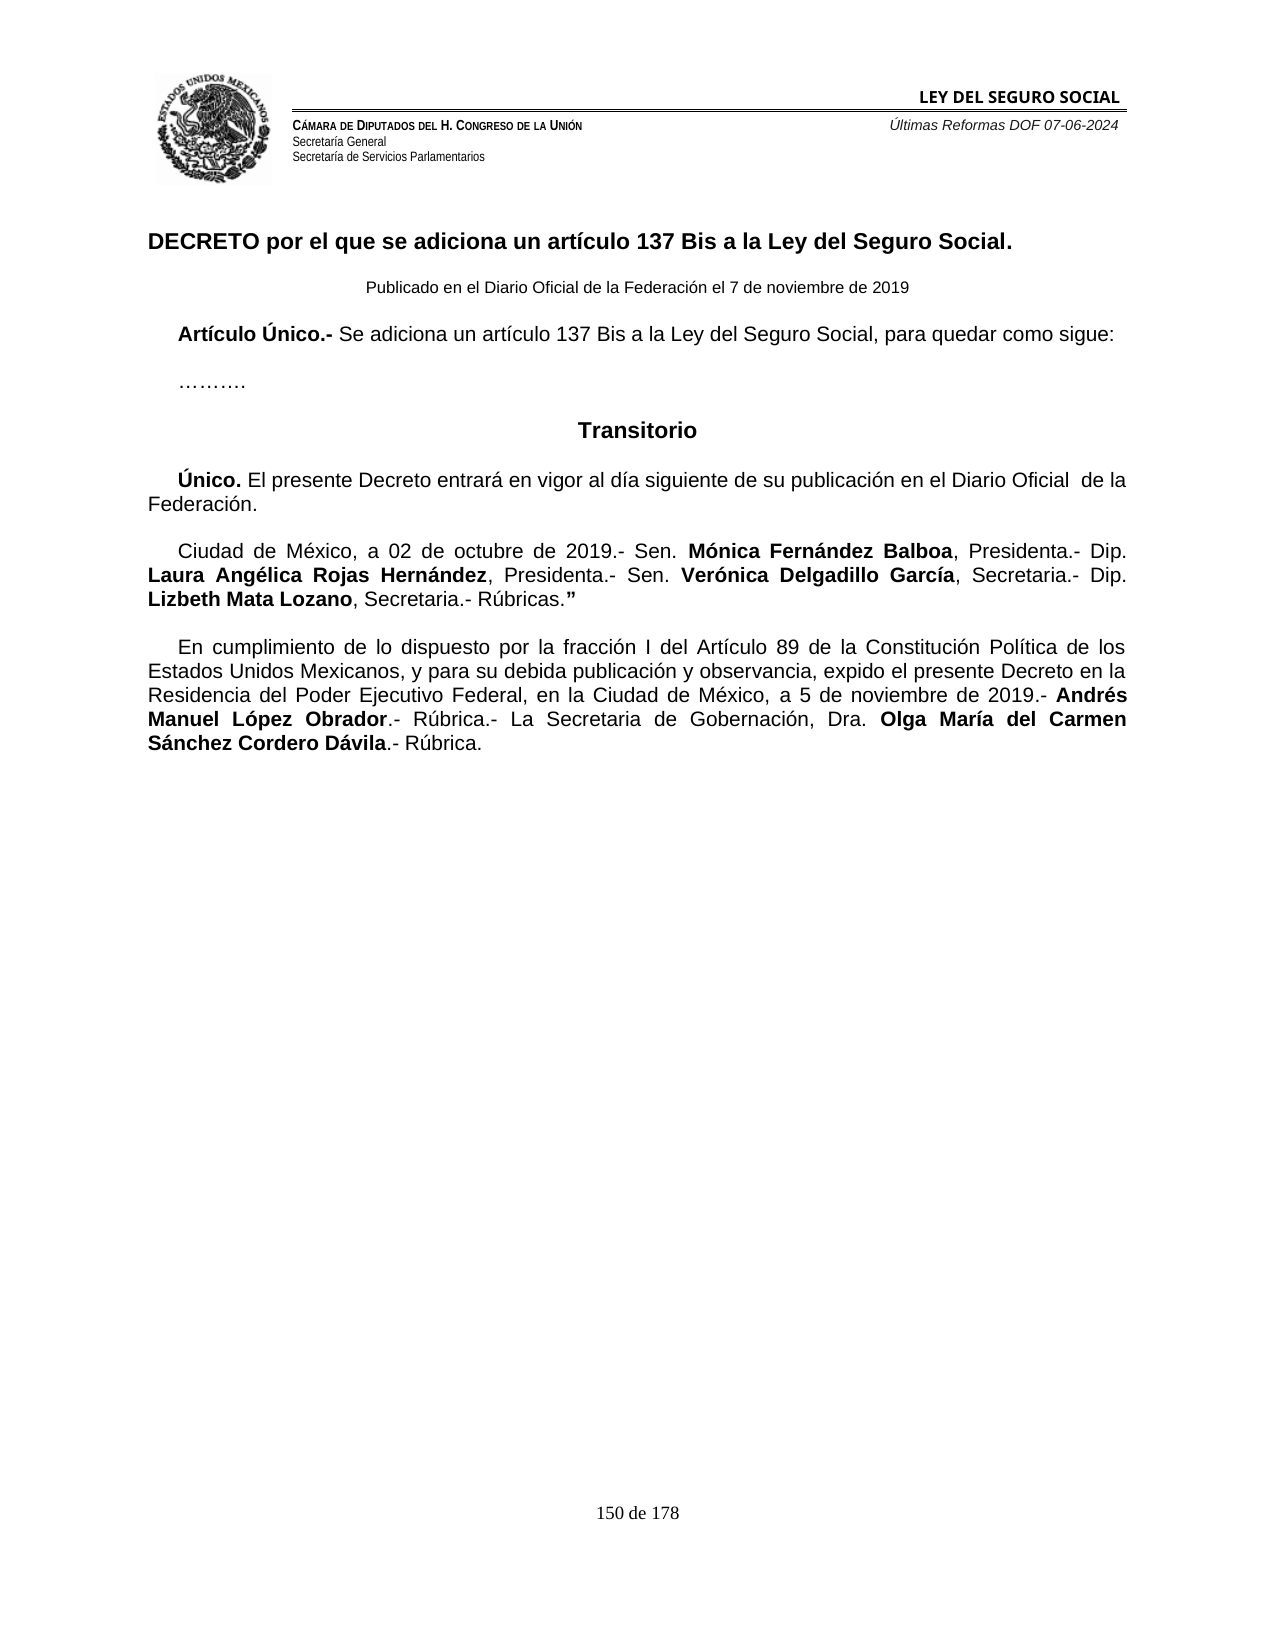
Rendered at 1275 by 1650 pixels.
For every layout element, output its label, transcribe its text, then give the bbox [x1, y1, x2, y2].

text Transitorio [148, 417, 1127, 443]
text Único. El presente Decreto entrará en vigor al día siguiente de su publicación en el Diario Oficial de la Federación. [148, 467, 1127, 515]
text Publicado en el Diario Oficial de la Federación el 7 de noviembre de 2019 [148, 278, 1127, 297]
text DECRETO por el que se adiciona un artículo 137 Bis a la Ley del Seguro Social. [148, 228, 1127, 254]
text En cumplimiento de lo dispuesto por la fracción I del Artículo 89 de la Constitución Política de los Estados Unidos Mexicanos, y para su debida publicación y observancia, expido el presente Decreto en la Residencia del Poder Ejecutivo Federal, en la Ciudad de México, a 5 de noviembre de 2019.- Andrés Manuel López Obrador.- Rúbrica.- La Secretaria de Gobernación, Dra. Olga María del Carmen Sánchez Cordero Dávila.- Rúbrica. [148, 635, 1127, 755]
text ………. [148, 369, 1127, 393]
text Artículo Único.- Se adiciona un artículo 137 Bis a la Ley del Seguro Social, para quedar como sigue: [148, 321, 1127, 345]
text Ciudad de México, a 02 de octubre de 2019.- Sen. Mónica Fernández Balboa, Presidenta.- Dip. Laura Angélica Rojas Hernández, Presidenta.- Sen. Verónica Delgadillo García, Secretaria.- Dip. Lizbeth Mata Lozano, Secretaria.- Rúbricas.” [148, 539, 1127, 611]
